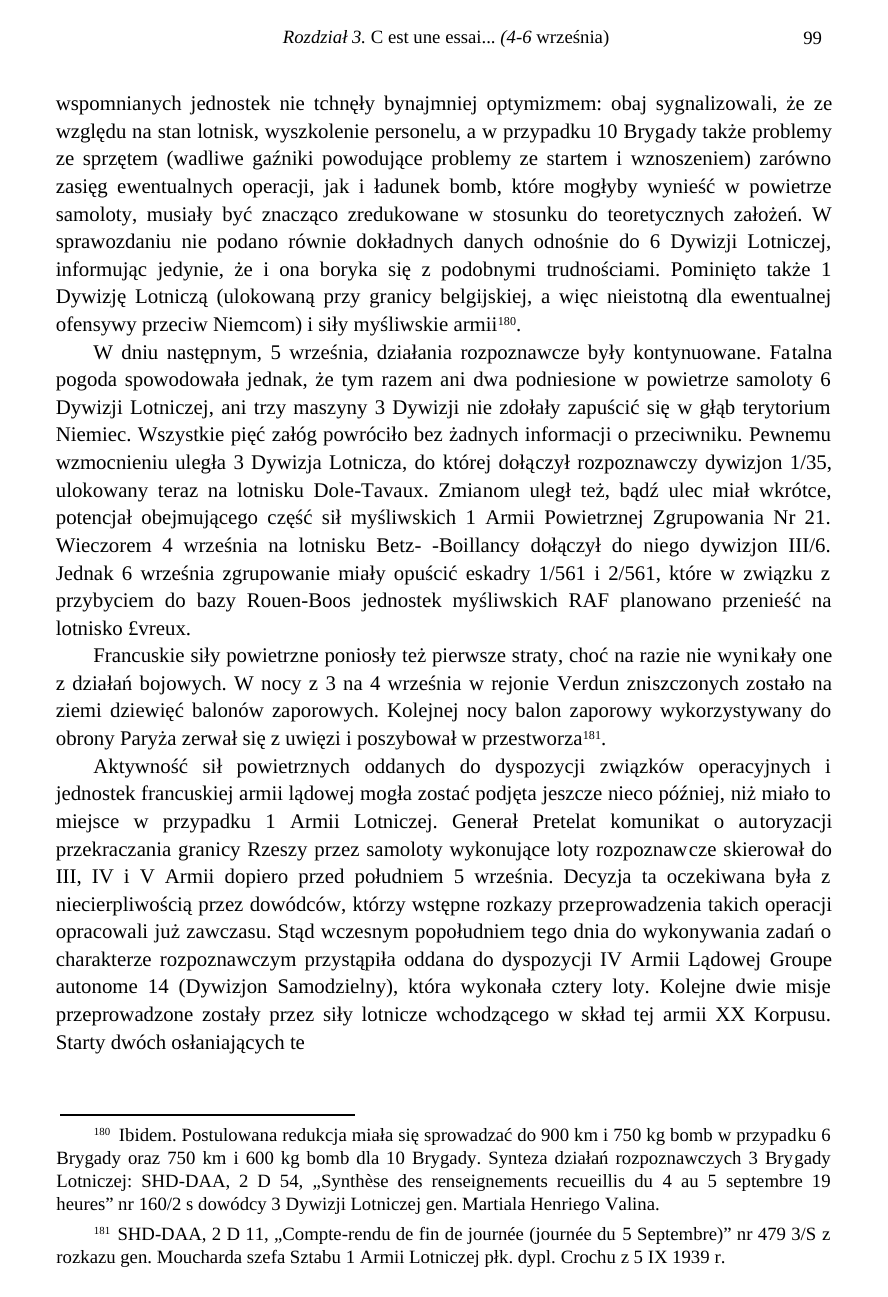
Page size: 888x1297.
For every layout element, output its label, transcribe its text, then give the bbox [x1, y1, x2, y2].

text Rozdział 3. C est une essai... (4-6 września) [283, 26, 609, 47]
text Aktywność sił powietrznych oddanych do dyspozycji związków operacyjnych i jednostek francuskiej armii lądowej mogła zostać podjęta jeszcze nieco później, niż miało to miejsce w przypadku 1 Armii Lotniczej. Generał Pretelat komunikat o au­toryzacji przekraczania granicy Rzeszy przez samoloty wykonujące loty rozpoznaw­cze skierował do III, IV i V Armii dopiero przed południem 5 września. Decyzja ta oczekiwana była z niecierpliwością przez dowódców, którzy wstępne rozkazy prze­prowadzenia takich operacji opracowali już zawczasu. Stąd wczesnym popołudniem tego dnia do wykonywania zadań o charakterze rozpoznawczym przystąpiła odda­na do dyspozycji IV Armii Lądowej Groupe autonome 14 (Dywizjon Samodzielny), która wykonała cztery loty. Kolejne dwie misje przeprowadzone zostały przez siły lotnicze wchodzącego w skład tej armii XX Korpusu. Starty dwóch osłaniających te [56, 754, 832, 1054]
text W dniu następnym, 5 września, działania rozpoznawcze były kontynuowane. Fa­talna pogoda spowodowała jednak, że tym razem ani dwa podniesione w powietrze samoloty 6 Dywizji Lotniczej, ani trzy maszyny 3 Dywizji nie zdołały zapuścić się w głąb terytorium Niemiec. Wszystkie pięć załóg powróciło bez żadnych informacji o przeciwniku. Pewnemu wzmocnieniu uległa 3 Dywizja Lotnicza, do której dołą­czył rozpoznawczy dywizjon 1/35, ulokowany teraz na lotnisku Dole-Tavaux. Zmia­nom uległ też, bądź ulec miał wkrótce, potencjał obejmującego część sił myśliwskich 1 Armii Powietrznej Zgrupowania Nr 21. Wieczorem 4 września na lotnisku Betz- -Boillancy dołączył do niego dywizjon III/6. Jednak 6 września zgrupowanie miały opuścić eskadry 1/561 i 2/561, które w związku z przybyciem do bazy Rouen-Boos jednostek myśliwskich RAF planowano przenieść na lotnisko £vreux. [56, 339, 832, 640]
text wspomnianych jednostek nie tchnęły bynajmniej optymizmem: obaj sygnalizowa­li, że ze względu na stan lotnisk, wyszkolenie personelu, a w przypadku 10 Bryga­dy także problemy ze sprzętem (wadliwe gaźniki powodujące problemy ze startem i wznoszeniem) zarówno zasięg ewentualnych operacji, jak i ładunek bomb, które mogłyby wynieść w powietrze samoloty, musiały być znacząco zredukowane w sto­sunku do teoretycznych założeń. W sprawozdaniu nie podano równie dokładnych danych odnośnie do 6 Dywizji Lotniczej, informując jedynie, że i ona boryka się z podobnymi trudnościami. Pominięto także 1 Dywizję Lotniczą (ulokowaną przy granicy belgijskiej, a więc nieistotną dla ewentualnej ofensywy przeciw Niemcom) i siły myśliwskie armii180. [56, 91, 832, 336]
text 99 [803, 27, 829, 49]
text Francuskie siły powietrzne poniosły też pierwsze straty, choć na razie nie wyni­kały one z działań bojowych. W nocy z 3 na 4 września w rejonie Verdun zniszczo­nych zostało na ziemi dziewięć balonów zaporowych. Kolejnej nocy balon zaporowy wykorzystywany do obrony Paryża zerwał się z uwięzi i poszybował w przestworza181. [56, 643, 832, 750]
text 181 SHD-DAA, 2 D 11, „Compte-rendu de fin de journée (journée du 5 Septembre)” nr 479 3/S z rozkazu gen. Moucharda szefa Sztabu 1 Armii Lotniczej płk. dypl. Crochu z 5 IX 1939 r. [56, 1223, 831, 1267]
text 180 Ibidem. Postulowana redukcja miała się sprowadzać do 900 km i 750 kg bomb w przypad­ku 6 Brygady oraz 750 km i 600 kg bomb dla 10 Brygady. Synteza działań rozpoznawczych 3 Bry­gady Lotniczej: SHD-DAA, 2 D 54, „Synthèse des renseignements recueillis du 4 au 5 septembre 19 heures” nr 160/2 s dowódcy 3 Dywizji Lotniczej gen. Martiala Henriego Valina. [56, 1124, 831, 1215]
